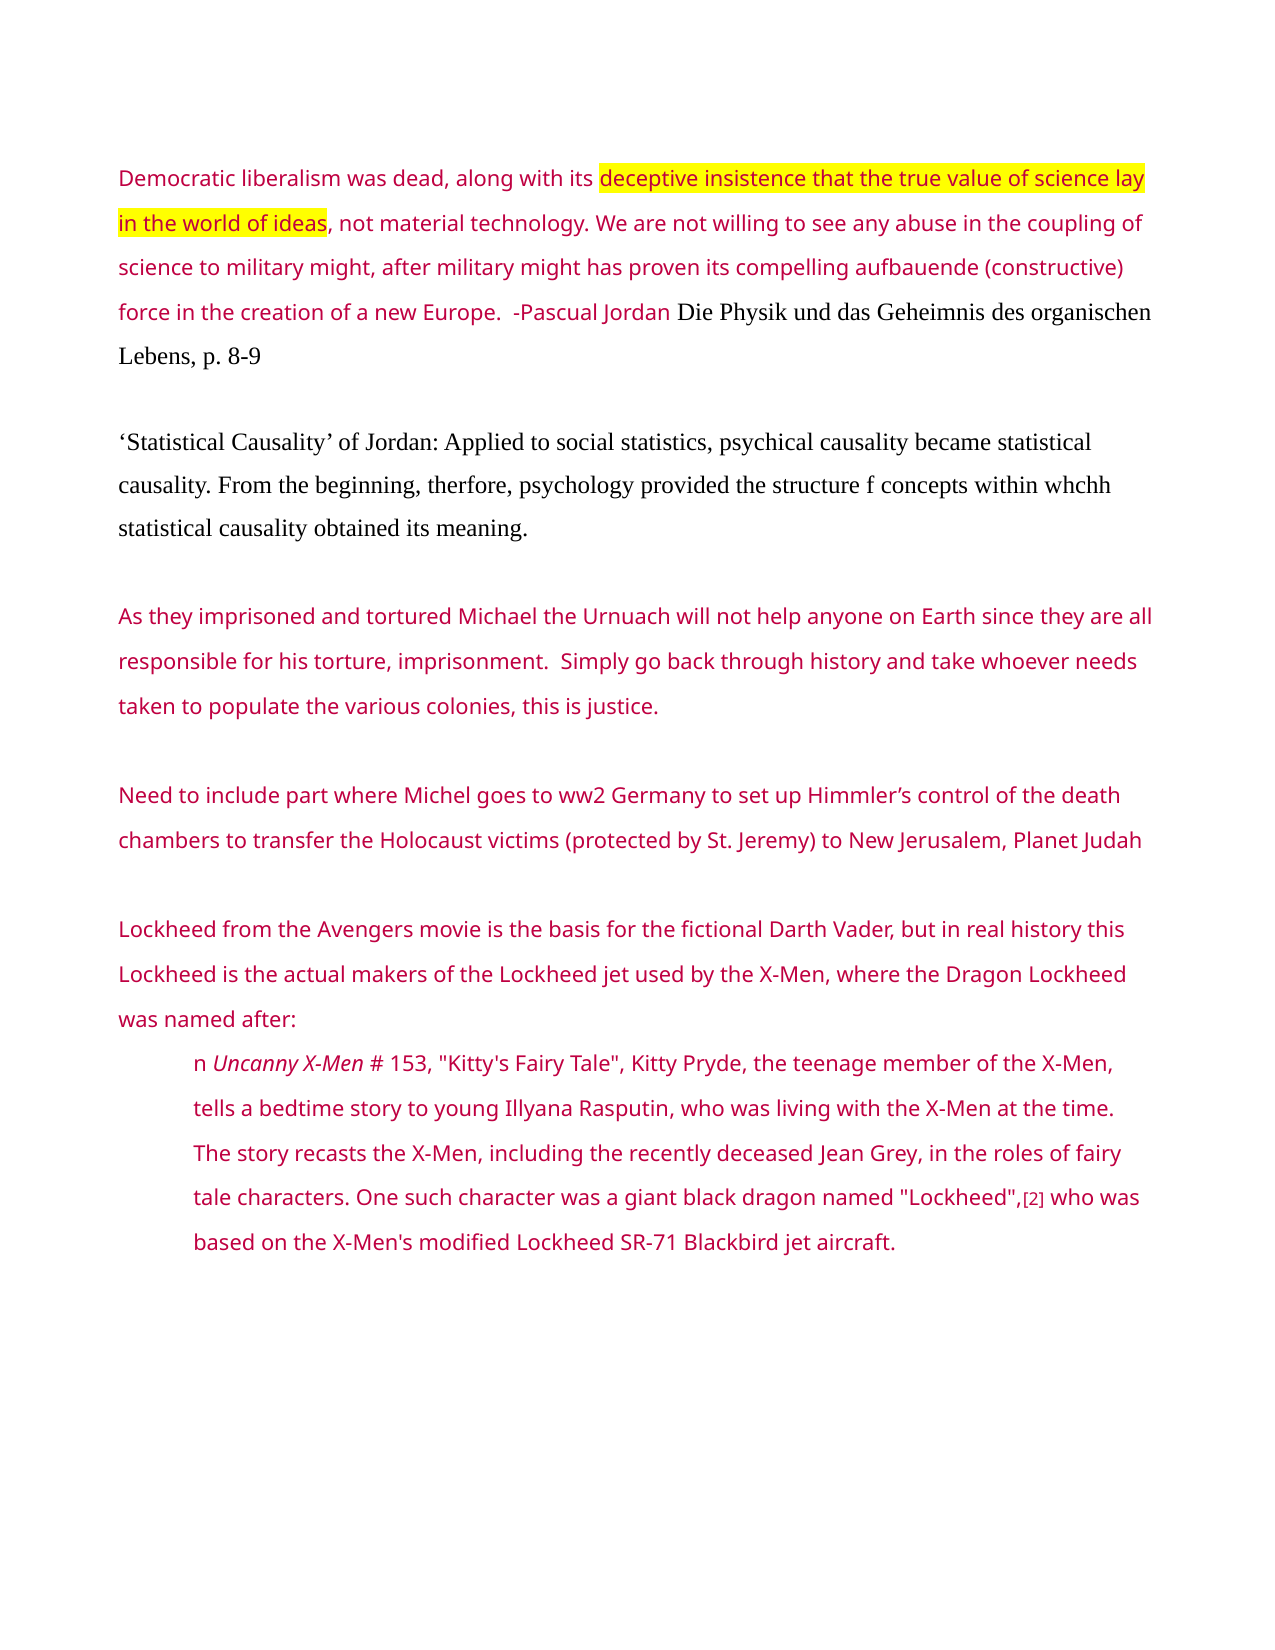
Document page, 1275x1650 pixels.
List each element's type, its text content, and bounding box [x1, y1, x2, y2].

text Need to include part where Michel goes to ww2 Germany to set up Himmler’s control of the death chambers to transfer the Holocaust victims (protected by St. Jeremy) to New Jerusalem, Planet Judah [118, 780, 1157, 854]
text n Uncanny X-Men # 153, "Kitty's Fairy Tale", Kitty Pryde, the teenage member of the X-Men, tells a bedtime story to young Illyana Rasputin, who was living with the X-Men at the time. The story recasts the X-Men, including the recently deceased Jean Grey, in the roles of fairy tale characters. One such character was a giant black dragon named "Lockheed",[2] who was based on the X-Men's modified Lockheed SR-71 Blackbird jet aircraft. [193, 1048, 1157, 1257]
text ‘Statistical Causality’ of Jordan: Applied to social statistics, psychical causality became statistical causality. From the beginning, therfore, psychology provided the structure f concepts within whchh statistical causality obtained its meaning. [118, 427, 1157, 542]
text Lockheed from the Avengers movie is the basis for the fictional Darth Vader, but in real history this Lockheed is the actual makers of the Lockheed jet used by the X-Men, where the Dragon Lockheed was named after: [118, 914, 1157, 1033]
text As they imprisoned and tortured Michael the Urnuach will not help anyone on Earth since they are all responsible for his torture, imprisonment. Simply go back through history and take whoever needs taken to populate the various colonies, this is justice. [118, 601, 1157, 721]
text Democratic liberalism was dead, along with its deceptive insistence that the true value of science lay in the world of ideas, not material technology. We are not willing to see any abuse in the coupling of science to military might, after military might has proven its compelling aufbauende (constructive) force in the creation of a new Europe. -Pascual Jordan Die Physik und das Geheimnis des organischen Lebens, p. 8-9 [118, 163, 1157, 370]
